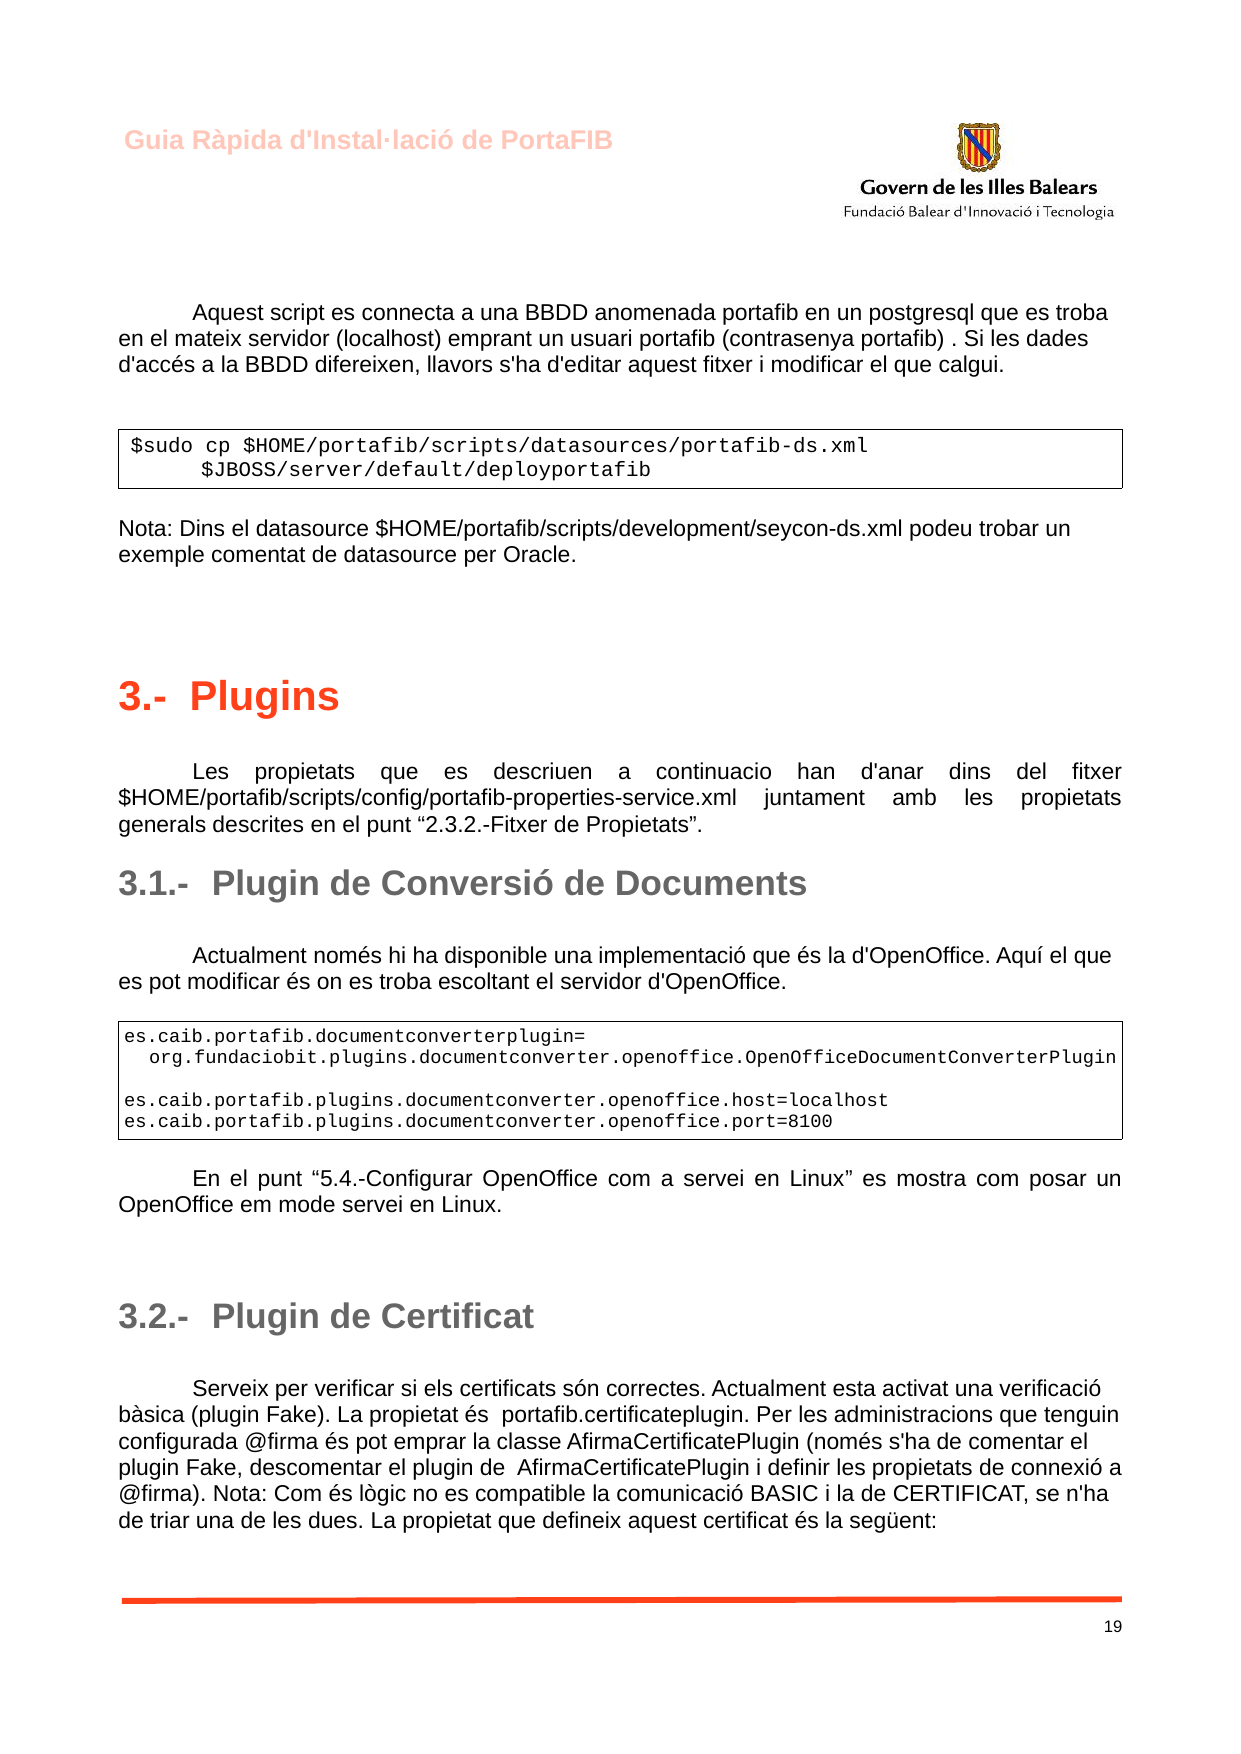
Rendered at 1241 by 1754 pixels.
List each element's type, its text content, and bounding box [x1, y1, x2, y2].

subtitle Plugin de Conversió de Documents [118, 862, 1122, 903]
text Les propietats que es descriuen a continuacio han d'anar dins del fitxer $HOME/portafib/scripts/config/portafib-properties-service.xml juntament amb les propietats generals descrites en el punt “2.3.2.-Fitxer de Propietats”. [118, 758, 1122, 837]
text Aquest script es connecta a una BBDD anomenada portafib en un postgresql que es troba en el mateix servidor (localhost) emprant un usuari portafib (contrasenya portafib) . Si les dades d'accés a la BBDD difereixen, llavors s'ha d'editar aquest fitxer i modificar el que calgui. [118, 299, 1122, 378]
picture [840, 123, 1117, 220]
text Nota: Dins el datasource $HOME/portafib/scripts/development/seycon-ds.xml podeu trobar un exemple comentat de datasource per Oracle. [118, 514, 1122, 567]
table_header $sudo cp $HOME/portafib/scripts/datasources/portafib-ds.xml $JBOSS/server/default/deployportafib [119, 430, 1122, 488]
text Serveix per verificar si els certificats són correctes. Actualment esta activat una verificació bàsica (plugin Fake). La propietat és portafib.certificateplugin. Per les administracions que tenguin configurada @firma és pot emprar la classe AfirmaCertificatePlugin (només s'ha de comentar el plugin Fake, descomentar el plugin de AfirmaCertificatePlugin i definir les propietats de connexió a @firma). Nota: Com és lògic no es compatible la comunicació BASIC i la de CERTIFICAT, se n'ha de triar una de les dues. La propietat que defineix aquest certificat és la següent: [118, 1375, 1122, 1533]
text Actualment només hi ha disponible una implementació que és la d'OpenOffice. Aquí el que es pot modificar és on es troba escoltant el servidor d'OpenOffice. [118, 942, 1122, 994]
subtitle Plugin de Certificat [118, 1295, 1122, 1336]
subtitle Plugins [118, 671, 1122, 719]
text En el punt “5.4.-Configurar OpenOffice com a servei en Linux” es mostra com posar un OpenOffice em mode servei en Linux. [118, 1165, 1122, 1218]
table_header es.caib.portafib.documentconverterplugin= org.fundaciobit.plugins.documentconverter.openoffice.OpenOfficeDocumentConverterPlugin es.caib.portafib.plugins.documentconverter.openoffice.host=localhost es.caib.portafib.plugins.documentconverter.openoffice.port=8100 [119, 1022, 1122, 1138]
